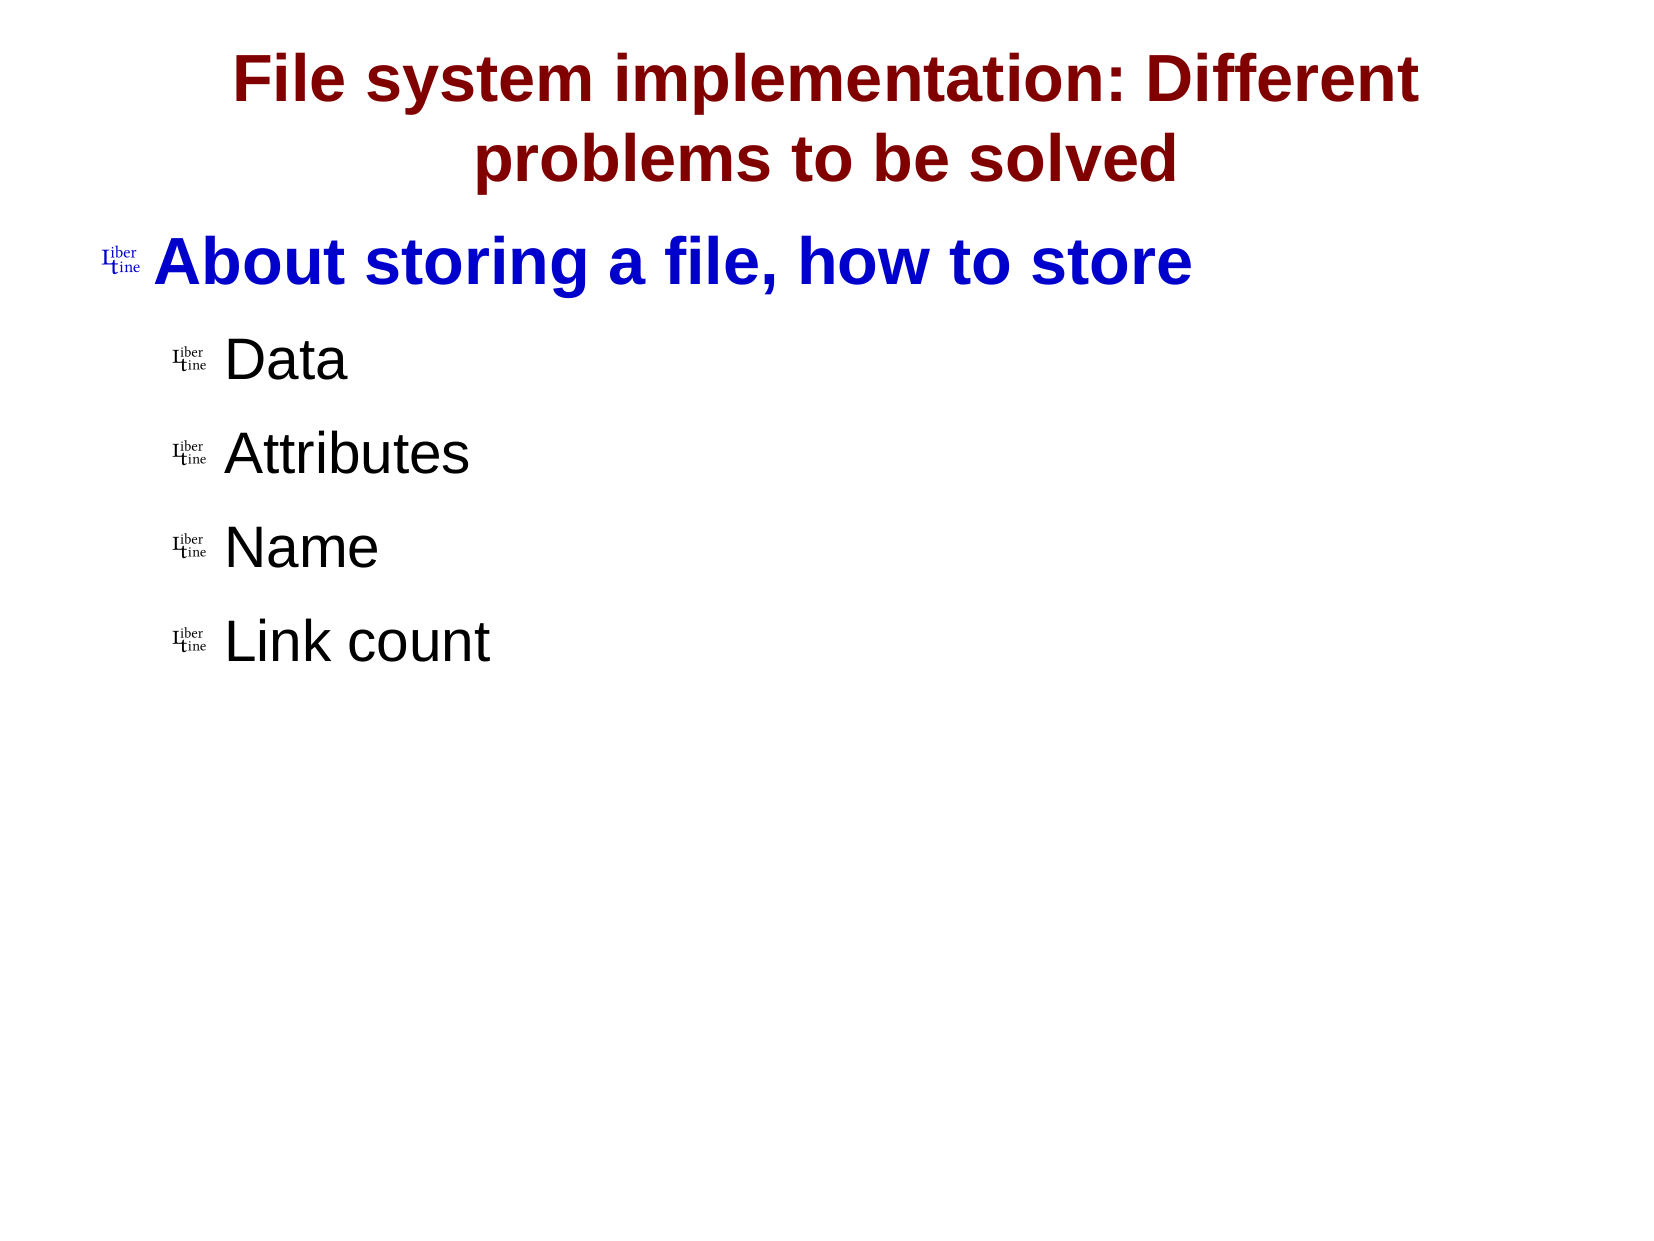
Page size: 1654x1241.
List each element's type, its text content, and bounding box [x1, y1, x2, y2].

title File system implementation: Different problems to be solved [82, 36, 1571, 193]
list About storing a file, how to store Data Attributes Name Link count [82, 217, 1571, 757]
